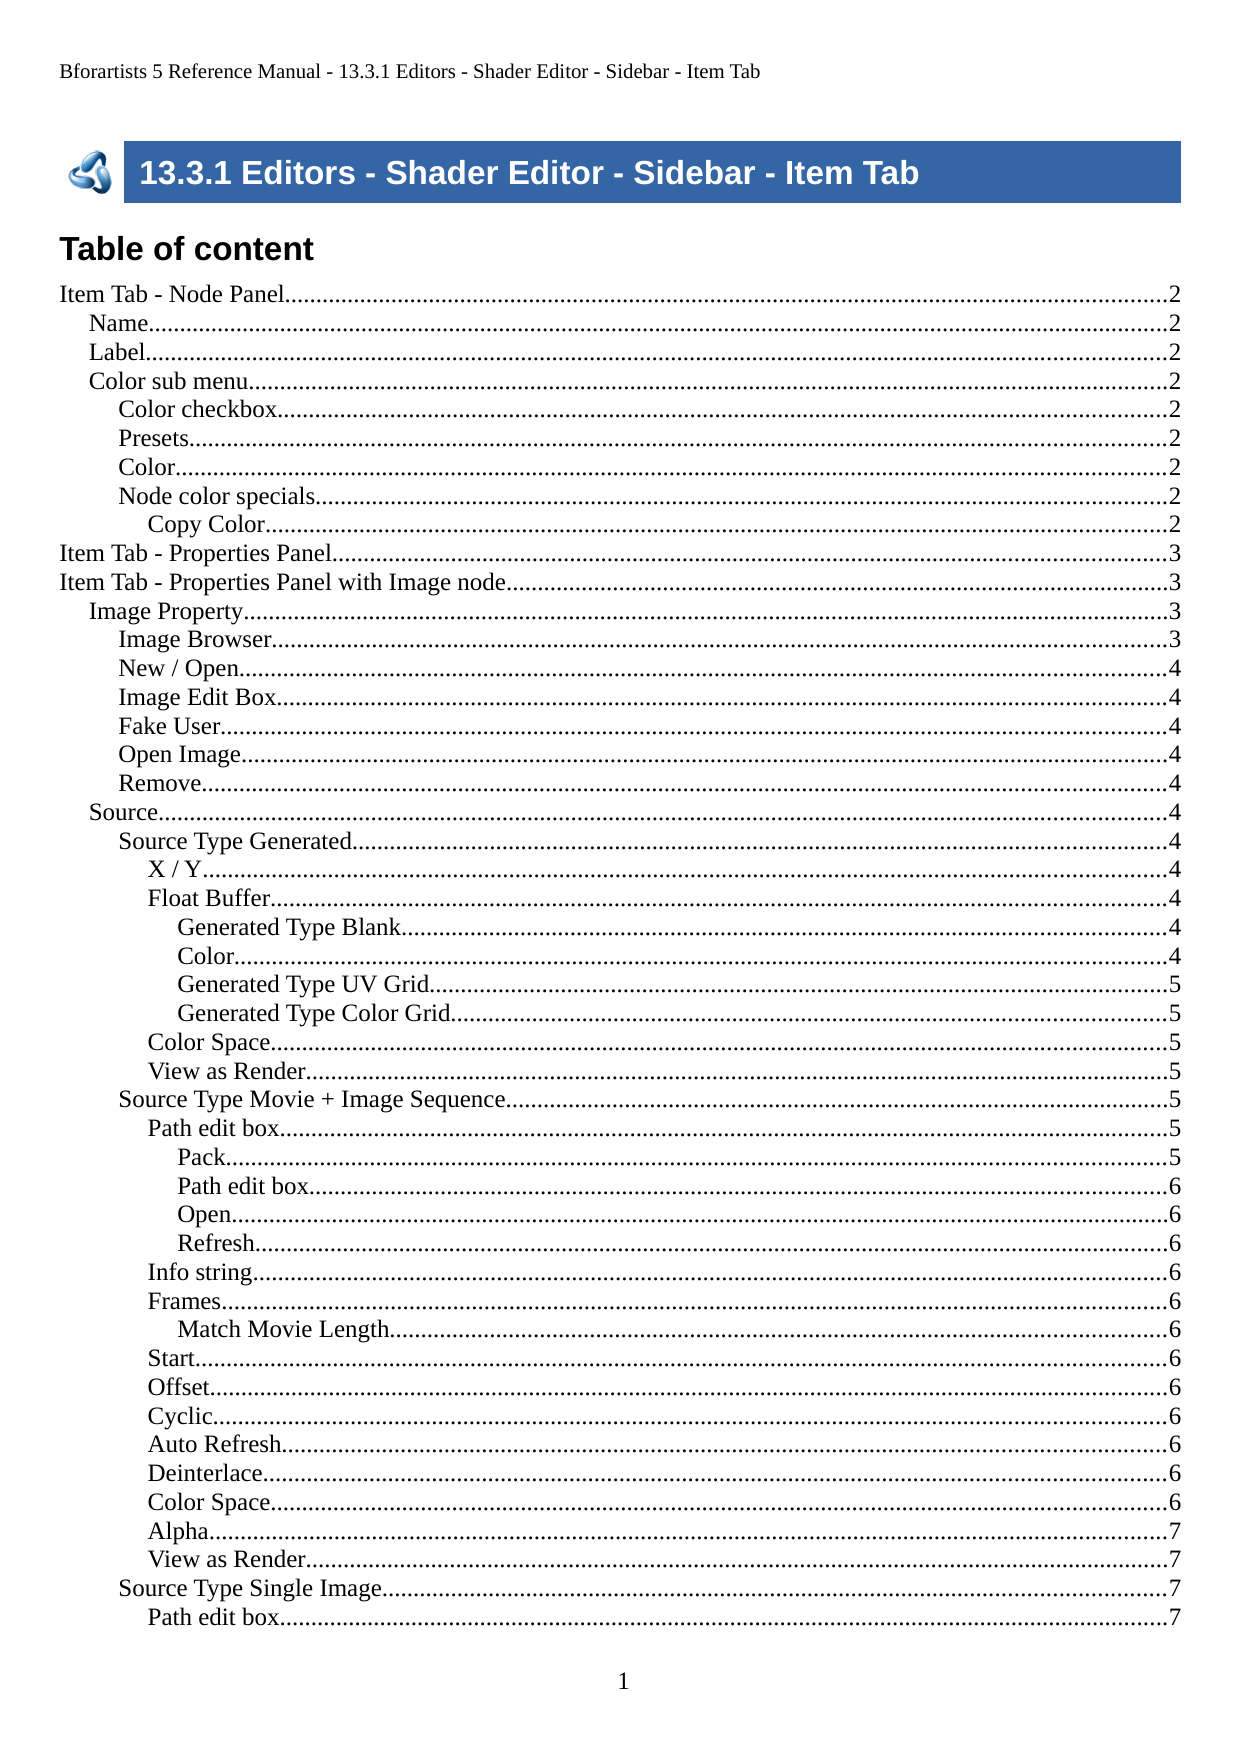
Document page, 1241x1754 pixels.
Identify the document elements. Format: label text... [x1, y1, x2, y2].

text Open Image 4 [118, 739, 1181, 768]
text Item Tab - Properties Panel with Image node 3 [59, 567, 1181, 596]
text Info string 6 [147, 1257, 1181, 1286]
table_header [59, 141, 124, 203]
text Remove 4 [118, 768, 1181, 797]
text X / Y 4 [147, 854, 1181, 883]
text Path edit box 6 [177, 1171, 1181, 1199]
text Label 2 [88, 337, 1181, 366]
text Item Tab - Properties Panel 3 [59, 538, 1181, 567]
text View as Render 7 [147, 1544, 1181, 1573]
text Color sub menu 2 [88, 366, 1181, 394]
text Float Buffer 4 [147, 883, 1181, 912]
text Color checkbox 2 [118, 394, 1181, 423]
text Generated Type Color Grid 5 [177, 998, 1181, 1027]
text Source 4 [88, 797, 1181, 826]
text Image Property 3 [88, 596, 1181, 624]
text Alpha 7 [147, 1516, 1181, 1544]
table_header 13.3.1 Editors - Shader Editor - Sidebar - Item Tab [124, 141, 1181, 203]
text Path edit box 7 [147, 1602, 1181, 1631]
text Source Type Generated 4 [118, 826, 1181, 854]
text Color 4 [177, 941, 1181, 969]
text Path edit box 5 [147, 1113, 1181, 1142]
text Generated Type UV Grid 5 [177, 969, 1181, 998]
text New / Open 4 [118, 653, 1181, 682]
text Offset 6 [147, 1372, 1181, 1401]
text Source Type Movie + Image Sequence 5 [118, 1084, 1181, 1113]
text Image Edit Box 4 [118, 682, 1181, 711]
text Refresh 6 [177, 1228, 1181, 1257]
text Fake User 4 [118, 711, 1181, 739]
text Cyclic 6 [147, 1401, 1181, 1429]
text Color Space 6 [147, 1487, 1181, 1516]
text Node color specials 2 [118, 481, 1181, 509]
text Frames 6 [147, 1286, 1181, 1314]
text Image Browser 3 [118, 624, 1181, 653]
subtitle Table of content [59, 228, 1181, 267]
text Match Movie Length 6 [177, 1314, 1181, 1343]
picture [65, 147, 114, 197]
text Copy Color 2 [147, 509, 1181, 538]
text Source Type Single Image 7 [118, 1573, 1181, 1602]
text Start 6 [147, 1343, 1181, 1372]
text Pack 5 [177, 1142, 1181, 1171]
text Auto Refresh 6 [147, 1429, 1181, 1458]
text View as Render 5 [147, 1056, 1181, 1084]
text Presets 2 [118, 423, 1181, 452]
text Color Space 5 [147, 1027, 1181, 1056]
text Deinterlace 6 [147, 1458, 1181, 1487]
text Open 6 [177, 1199, 1181, 1228]
text Generated Type Blank 4 [177, 912, 1181, 941]
text Color 2 [118, 452, 1181, 481]
text Name 2 [88, 308, 1181, 337]
text Item Tab - Node Panel 2 [59, 279, 1181, 308]
